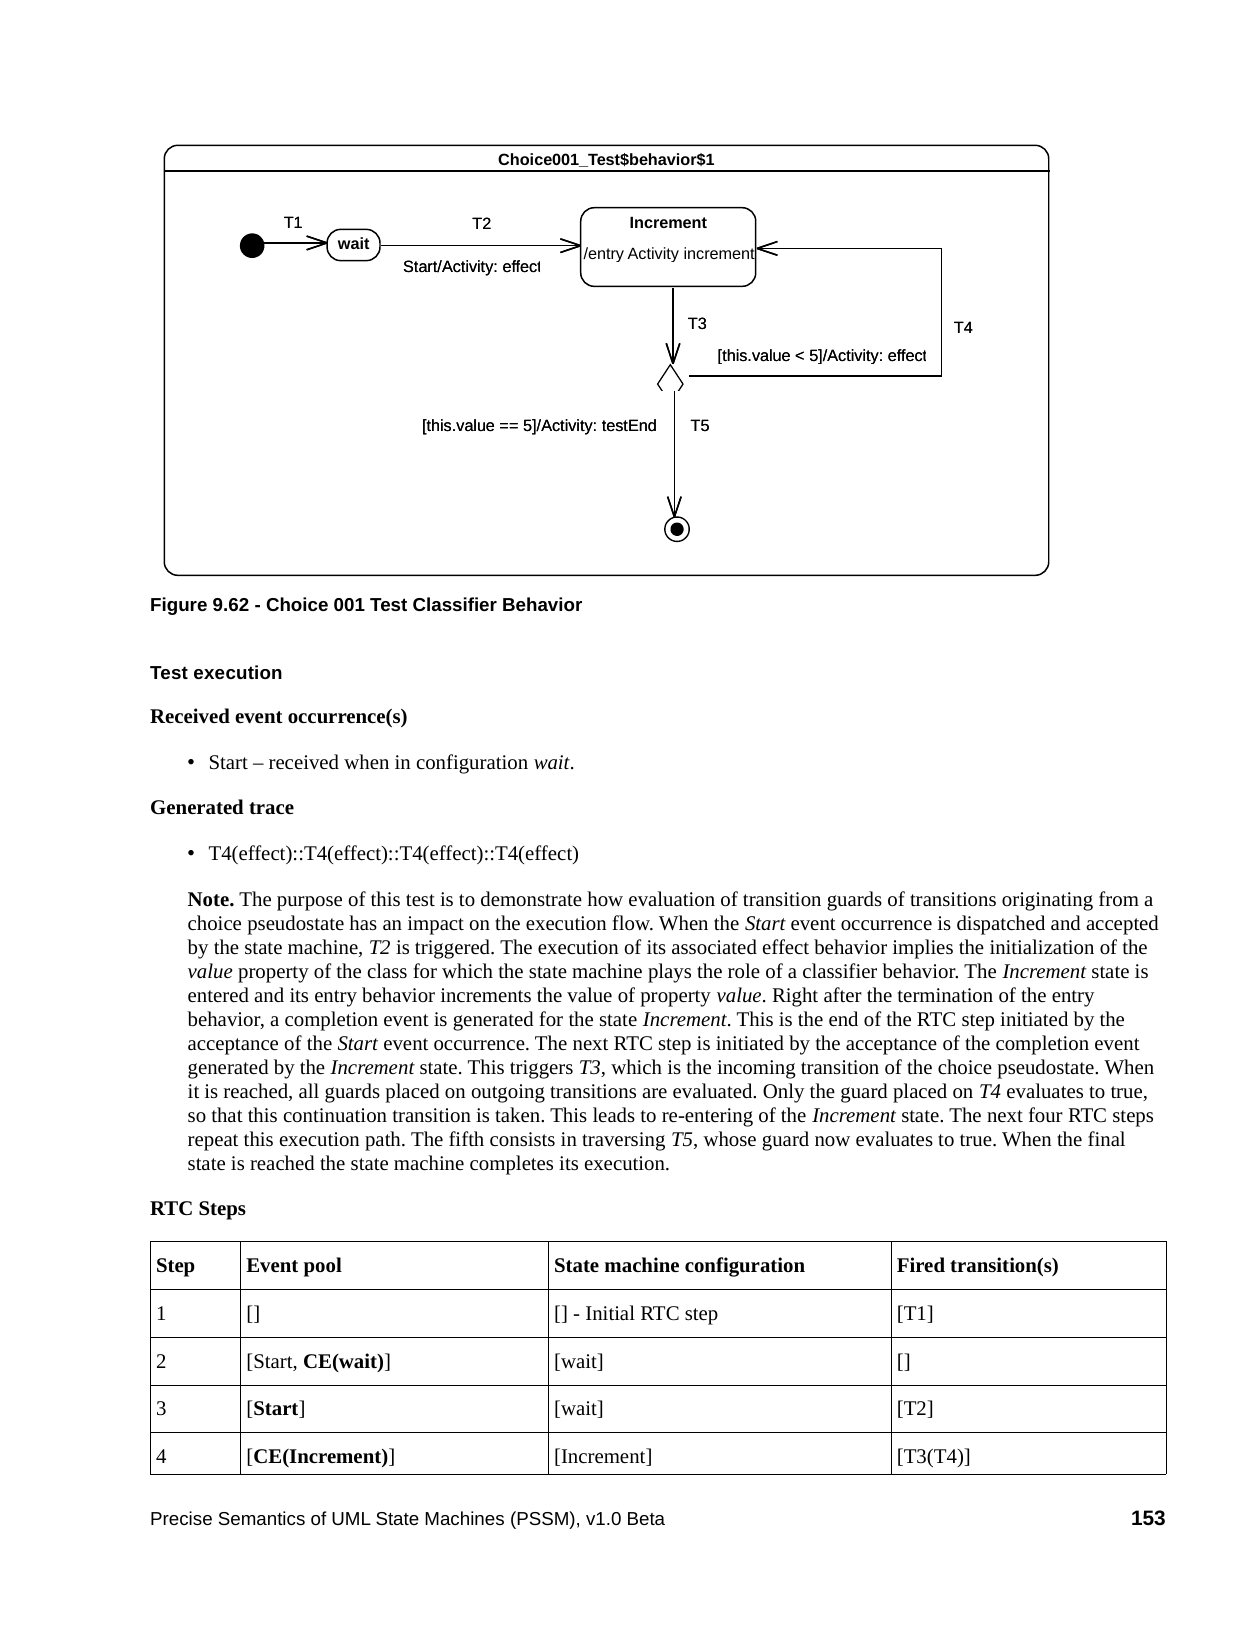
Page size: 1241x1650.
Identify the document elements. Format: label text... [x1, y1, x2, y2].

table_cell [] [241, 1290, 548, 1337]
text Generated trace [150, 795, 1166, 819]
table_cell 1 [151, 1290, 240, 1337]
list Start – received when in configuration wait. [187, 749, 1166, 774]
table_cell [Start] [241, 1386, 548, 1432]
table_header Step [151, 1242, 240, 1289]
text Figure 9.62 - Choice 001 Test Classifier Behavior [150, 131, 1064, 616]
table_cell [wait] [549, 1386, 891, 1432]
table_cell [Start, CE(wait)] [241, 1338, 548, 1384]
table_header Fired transition(s) [892, 1242, 1166, 1289]
table_cell 4 [151, 1433, 240, 1474]
subtitle Test execution [150, 662, 1166, 683]
text Received event occurrence(s) [150, 704, 1166, 728]
table_cell [] - Initial RTC step [549, 1290, 891, 1337]
table_cell [T3(T4)] [892, 1433, 1166, 1474]
table_cell [Increment] [549, 1433, 891, 1474]
table_cell [T2] [892, 1386, 1166, 1432]
table_cell [T1] [892, 1290, 1166, 1337]
table_cell 2 [151, 1338, 240, 1384]
table_cell [CE(Increment)] [241, 1433, 548, 1474]
table_cell [] [892, 1338, 1166, 1384]
text Note. The purpose of this test is to demonstrate how evaluation of transition guards of transitions originating from a choice pseudostate has an impact on the execution flow. When the Start event occurrence is dispatched and accepted by the state machine, T2 is triggered. The execution of its associated effect behavior implies the initialization of the value property of the class for which the state machine plays the role of a classifier behavior. The Increment state is entered and its entry behavior increments the value of property value. Right after the termination of the entry behavior, a completion event is generated for the state Increment. This is the end of the RTC step initiated by the acceptance of the Start event occurrence. The next RTC step is initiated by the acceptance of the completion event generated by the Increment state. This triggers T3, which is the incoming transition of the choice pseudostate. When it is reached, all guards placed on outgoing transitions are evaluated. Only the guard placed on T4 evaluates to true, so that this continuation transition is taken. This leads to re-entering of the Increment state. The next four RTC steps repeat this execution path. The fifth consists in traversing T5, whose guard now evaluates to true. When the final state is reached the state machine completes its execution. [187, 886, 1166, 1175]
table_header State machine configuration [549, 1242, 891, 1289]
table_header Event pool [241, 1242, 548, 1289]
text RTC Steps [150, 1196, 1166, 1220]
table_cell [wait] [549, 1338, 891, 1384]
list T4(effect)::T4(effect)::T4(effect)::T4(effect) [187, 840, 1166, 865]
table_cell 3 [151, 1386, 240, 1432]
